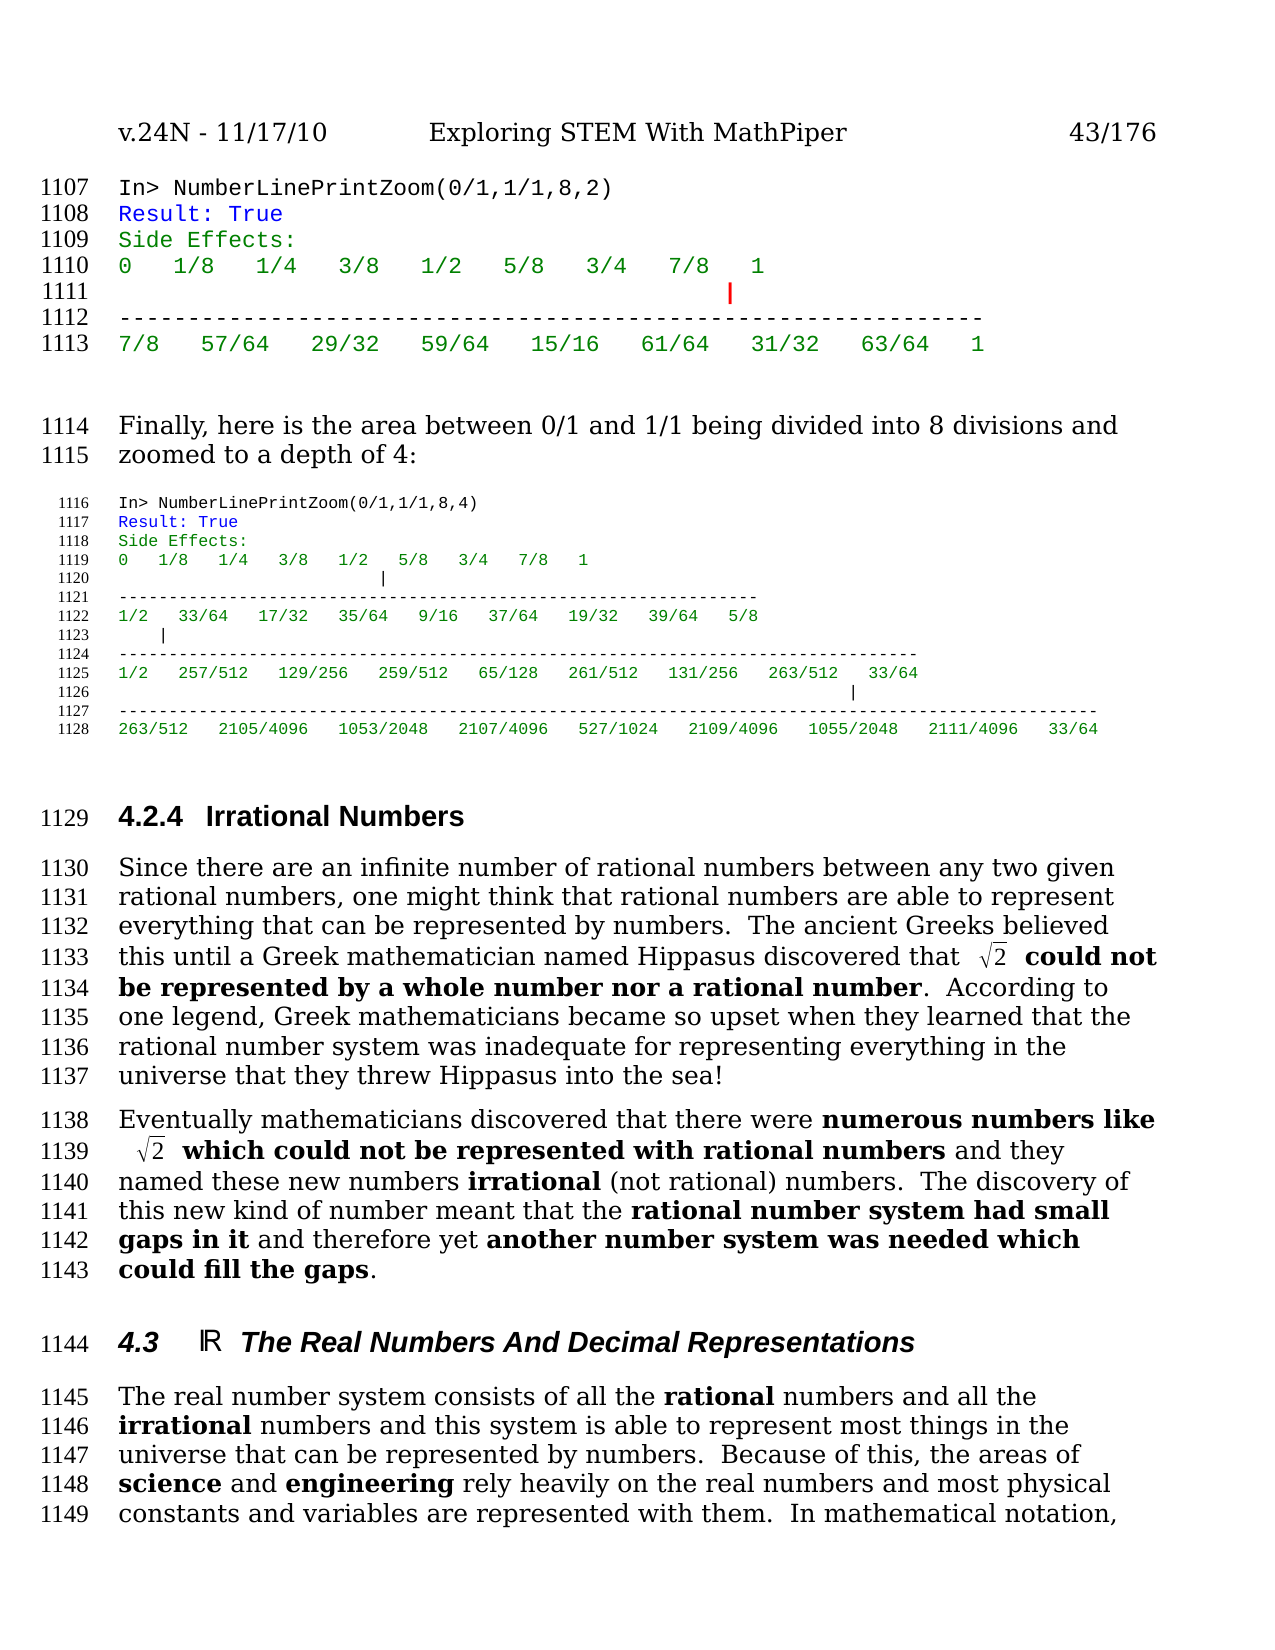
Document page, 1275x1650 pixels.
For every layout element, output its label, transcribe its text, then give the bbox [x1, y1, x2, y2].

text | [118, 627, 1157, 646]
text Eventually mathematicians discovered that there were numerous numbers likewhich could not be represented with rational numbers and they named these new numbers irrational (not rational) numbers. The discovery of this new kind of number meant that the rational number system had small gaps in it and therefore yet another number system was needed which could fill the gaps. [118, 1105, 1157, 1284]
text | [118, 570, 1157, 589]
text -------------------------------------------------------------------------------------------------- [118, 702, 1157, 721]
subtitle Irrational Numbers [118, 799, 1157, 832]
text In> NumberLinePrintZoom(0/1,1/1,8,2) [118, 177, 1157, 203]
text | [118, 281, 1157, 306]
text Since there are an infinite number of rational numbers between any two given rational numbers, one might think that rational numbers are able to represent everything that can be represented by numbers. The ancient Greeks believed this until a Greek mathematician named Hippasus discovered thatcould not be represented by a whole number nor a rational number. According to one legend, Greek mathematicians became so upset when they learned that the rational number system was inadequate for representing everything in the universe that they threw Hippasus into the sea! [118, 853, 1157, 1090]
text In> NumberLinePrintZoom(0/1,1/1,8,4) [118, 495, 1157, 513]
text 1/2 33/64 17/32 35/64 9/16 37/64 19/32 39/64 5/8 [118, 608, 1157, 627]
text Side Effects: [118, 229, 1157, 254]
text The real number system consists of all the rational numbers and all the irrational numbers and this system is able to represent most things in the universe that can be represented by numbers. Because of this, the areas of science and engineering rely heavily on the real numbers and most physical constants and variables are represented with them. In mathematical notation, [118, 1381, 1157, 1528]
text Result: True [118, 513, 1157, 532]
text Side Effects: [118, 532, 1157, 551]
text -------------------------------------------------------------------------------- [118, 646, 1157, 664]
text | [118, 683, 1157, 702]
subtitle The Real Numbers And Decimal Representations [118, 1323, 1157, 1361]
text 7/8 57/64 29/32 59/64 15/16 61/64 31/32 63/64 1 [118, 332, 1157, 358]
text --------------------------------------------------------------- [118, 306, 1157, 332]
text 0 1/8 1/4 3/8 1/2 5/8 3/4 7/8 1 [118, 254, 1157, 281]
text 1/2 257/512 129/256 259/512 65/128 261/512 131/256 263/512 33/64 [118, 664, 1157, 683]
text Result: True [118, 203, 1157, 229]
text 263/512 2105/4096 1053/2048 2107/4096 527/1024 2109/4096 1055/2048 2111/4096 33/64 [118, 721, 1157, 740]
text ---------------------------------------------------------------- [118, 589, 1157, 608]
text 0 1/8 1/4 3/8 1/2 5/8 3/4 7/8 1 [118, 551, 1157, 570]
text Finally, here is the area between 0/1 and 1/1 being divided into 8 divisions and zoomed to a depth of 4: [118, 411, 1157, 470]
